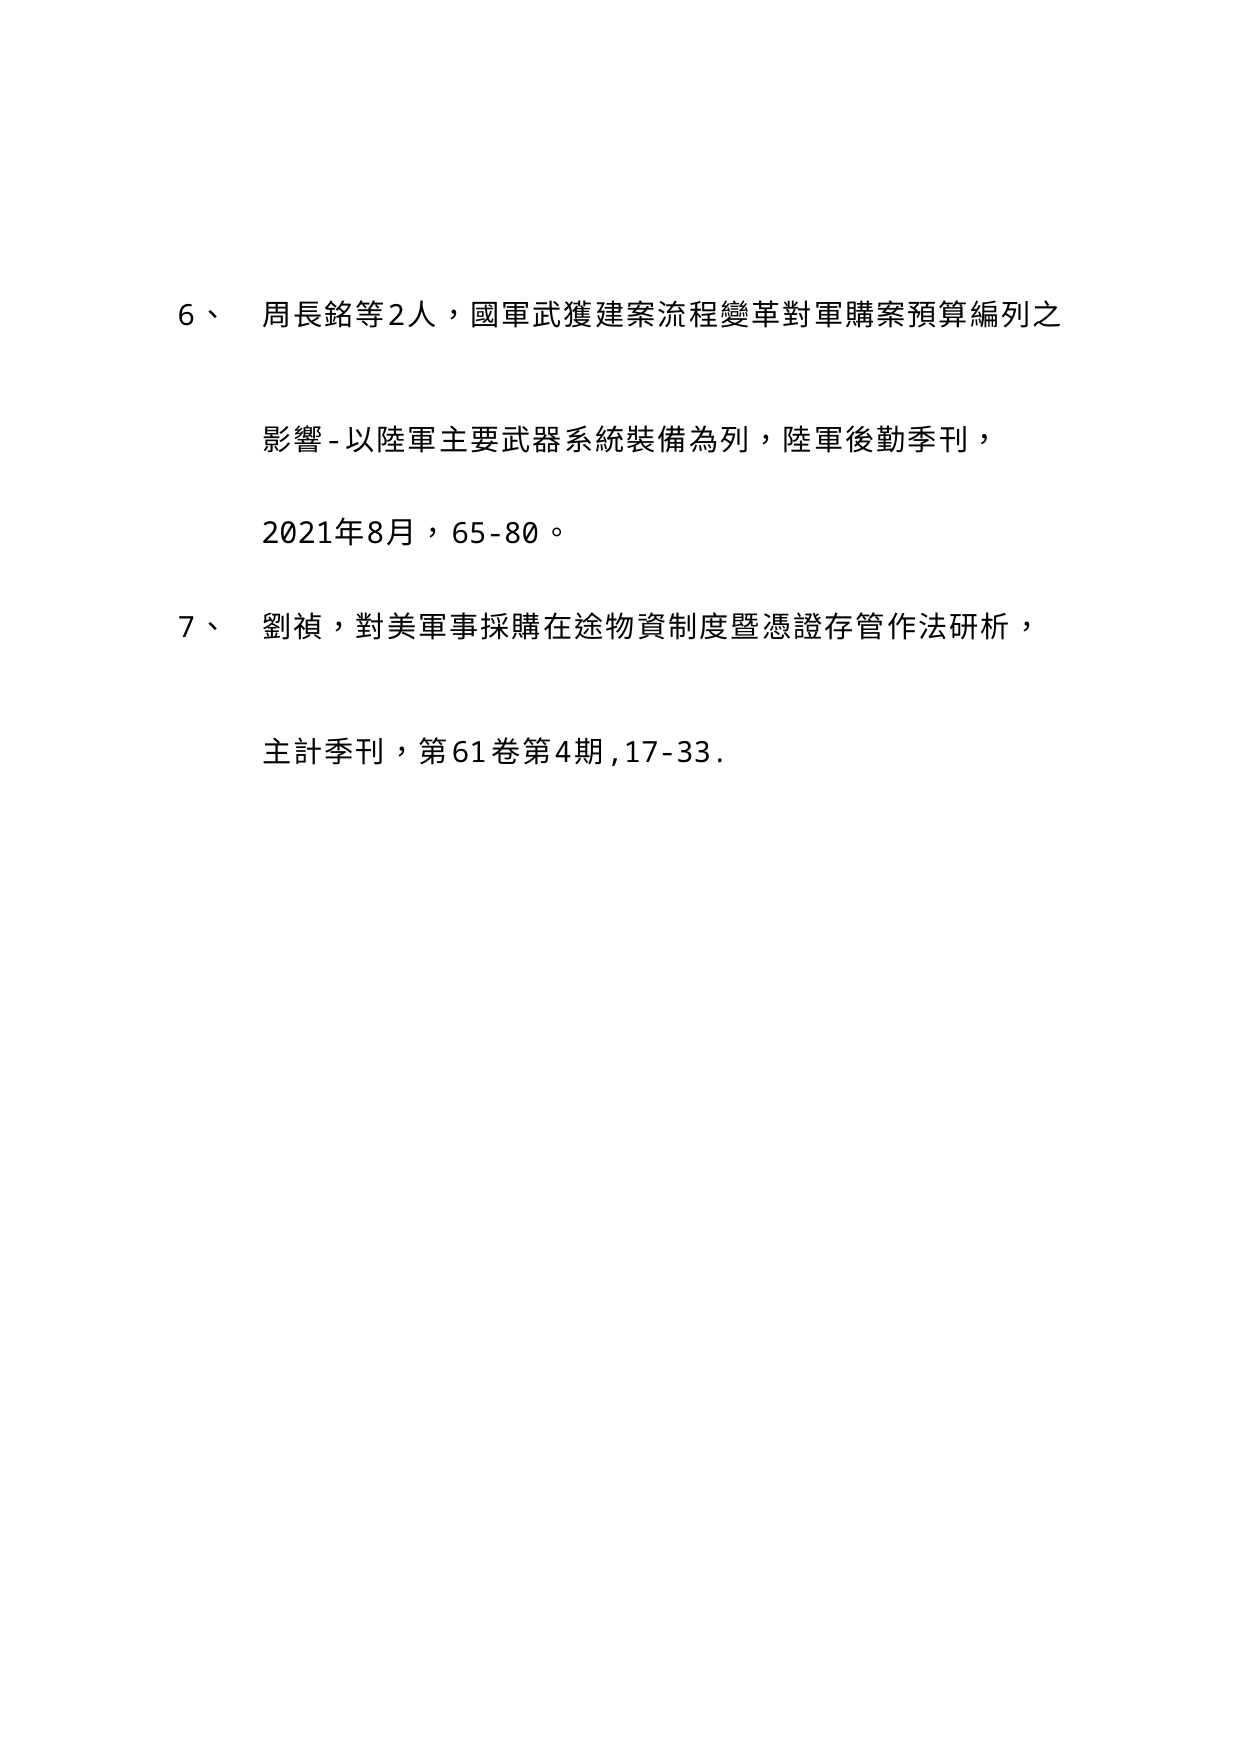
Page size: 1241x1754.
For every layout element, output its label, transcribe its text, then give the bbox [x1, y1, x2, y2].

list 劉禎，對美軍事採購在途物資制度暨憑證存管作法研析，主計季刊，第61卷第4期,17-33. [177, 542, 1063, 792]
list 周長銘等2人，國軍武獲建案流程變革對軍購案預算編列之影響-以陸軍主要武器系統裝備為列，陸軍後勤季刊，2021年8月，65-80。 [177, 229, 1063, 542]
